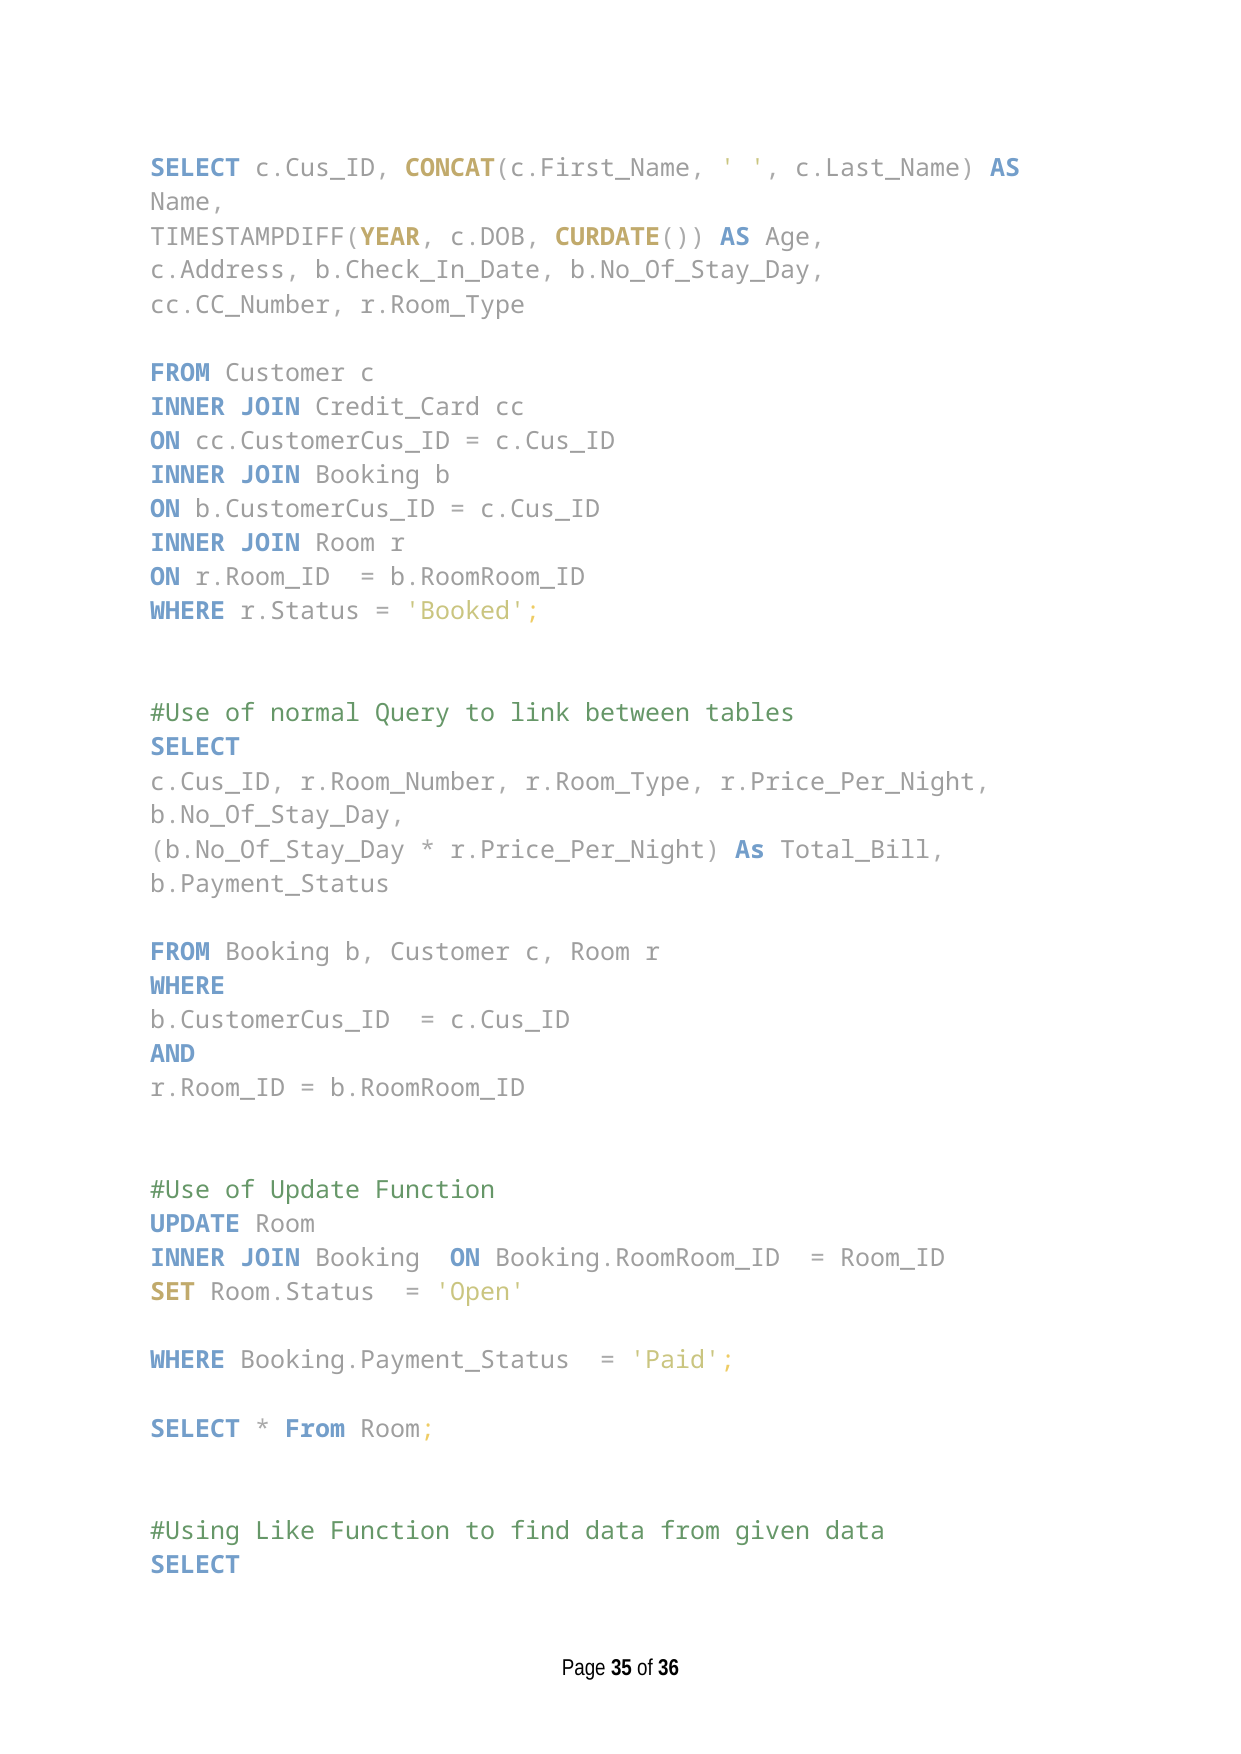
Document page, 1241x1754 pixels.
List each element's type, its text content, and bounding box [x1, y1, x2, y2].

text WHERE [150, 967, 1090, 1002]
text SELECT c.Cus_ID, CONCAT(c.First_Name, ' ', c.Last_Name) AS Name, [150, 150, 1090, 218]
text FROM Customer c [150, 354, 1090, 388]
text r.Room_ID = b.RoomRoom_ID [150, 1070, 1090, 1104]
text #Using Like Function to find data from given data [150, 1512, 1090, 1547]
text c.Cus_ID, r.Room_Number, r.Room_Type, r.Price_Per_Night, b.No_Of_Stay_Day, [150, 763, 1090, 831]
text INNER JOIN Credit_Card cc [150, 388, 1090, 422]
text #Use of Update Function [150, 1172, 1090, 1206]
text TIMESTAMPDIFF(YEAR, c.DOB, CURDATE()) AS Age, [150, 218, 1090, 252]
text ON b.CustomerCus_ID = c.Cus_ID [150, 491, 1090, 525]
text ON r.Room_ID = b.RoomRoom_ID [150, 559, 1090, 593]
text INNER JOIN Room r [150, 525, 1090, 559]
text cc.CC_Number, r.Room_Type [150, 286, 1090, 320]
text b.CustomerCus_ID = c.Cus_ID [150, 1002, 1090, 1036]
text INNER JOIN Booking b [150, 457, 1090, 491]
text #Use of normal Query to link between tables [150, 695, 1090, 729]
text FROM Booking b, Customer c, Room r [150, 933, 1090, 967]
text SET Room.Status = 'Open' [150, 1274, 1090, 1308]
text SELECT * From Room; [150, 1410, 1090, 1444]
text UPDATE Room [150, 1206, 1090, 1240]
text ON cc.CustomerCus_ID = c.Cus_ID [150, 422, 1090, 457]
text AND [150, 1036, 1090, 1070]
text WHERE Booking.Payment_Status = 'Paid'; [150, 1342, 1090, 1376]
text SELECT [150, 729, 1090, 763]
text (b.No_Of_Stay_Day * r.Price_Per_Night) As Total_Bill, b.Payment_Status [150, 831, 1090, 899]
text SELECT [150, 1547, 1090, 1581]
text INNER JOIN Booking ON Booking.RoomRoom_ID = Room_ID [150, 1240, 1090, 1274]
text c.Address, b.Check_In_Date, b.No_Of_Stay_Day, [150, 252, 1090, 286]
text WHERE r.Status = 'Booked'; [150, 593, 1090, 627]
